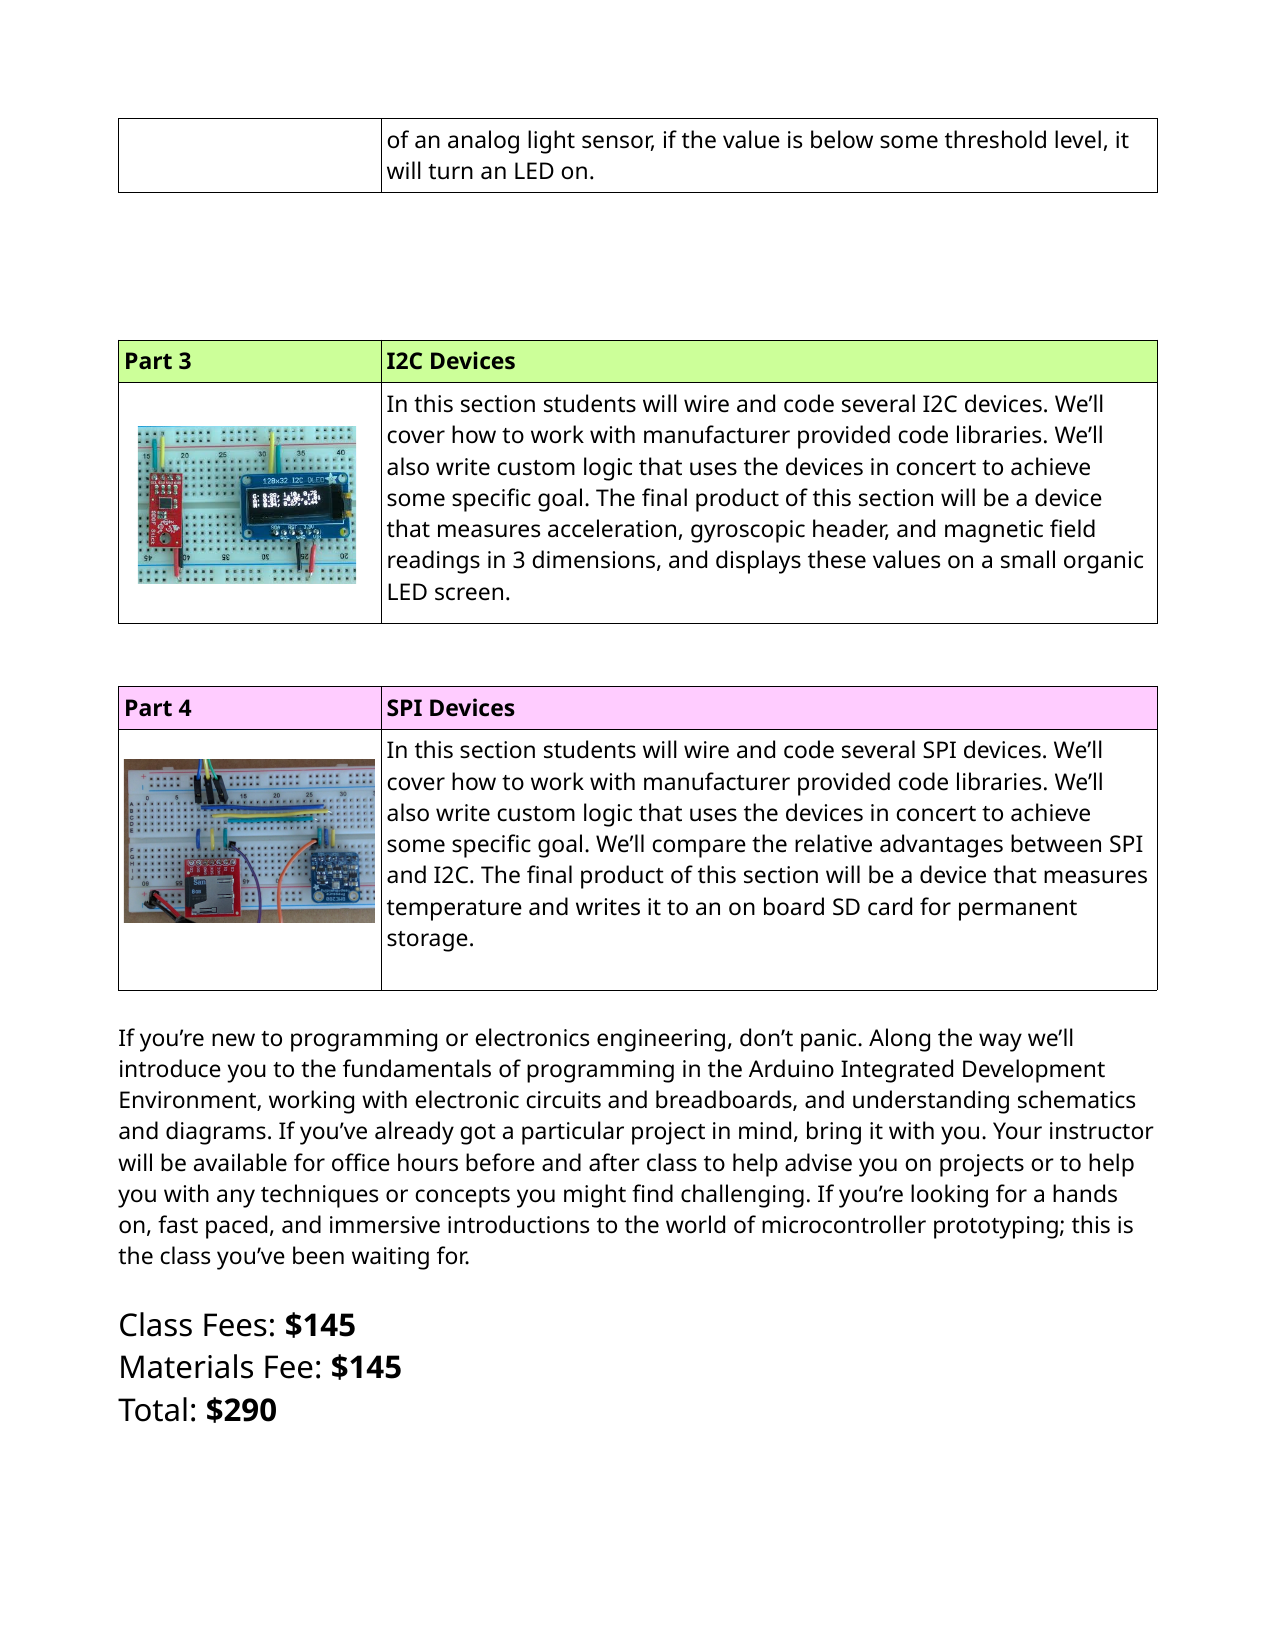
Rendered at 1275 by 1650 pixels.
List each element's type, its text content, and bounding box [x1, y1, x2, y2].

table_header SPI Devices [382, 687, 1157, 729]
picture [137, 426, 357, 584]
table_cell [119, 383, 381, 623]
table_header Part 4 [119, 687, 381, 729]
picture [123, 759, 375, 923]
text Materials Fee: $145 Total: $290 [118, 1345, 1157, 1431]
table_cell In this section students will wire and code several SPI devices. We’ll cover how to work with manufacturer provided code libraries. We’ll also write custom logic that uses the devices in concert to achieve some specific goal. We’ll compare the relative advantages between SPI and I2C. The final product of this section will be a device that measures temperature and writes it to an on board SD card for permanent storage. [382, 730, 1157, 990]
table_cell [119, 730, 381, 990]
table_cell [119, 119, 381, 192]
table_cell of an analog light sensor, if the value is below some threshold level, it will turn an LED on. [382, 119, 1157, 192]
table_cell In this section students will wire and code several I2C devices. We’ll cover how to work with manufacturer provided code libraries. We’ll also write custom logic that uses the devices in concert to achieve some specific goal. The final product of this section will be a device that measures acceleration, gyroscopic header, and magnetic field readings in 3 dimensions, and displays these values on a small organic LED screen. [382, 383, 1157, 623]
table_header Part 3 [119, 341, 381, 382]
text If you’re new to programming or electronics engineering, don’t panic. Along the way we’ll introduce you to the fundamentals of programming in the Arduino Integrated Development Environment, working with electronic circuits and breadboards, and understanding schematics and diagrams. If you’ve already got a particular project in mind, bring it with you. Your instructor will be available for office hours before and after class to help advise you on projects or to help you with any techniques or concepts you might find challenging. If you’re looking for a hands on, fast paced, and immersive introductions to the world of microcontroller prototyping; this is the class you’ve been waiting for. Class Fees: $145 [118, 1022, 1157, 1345]
table_header I2C Devices [382, 341, 1157, 382]
